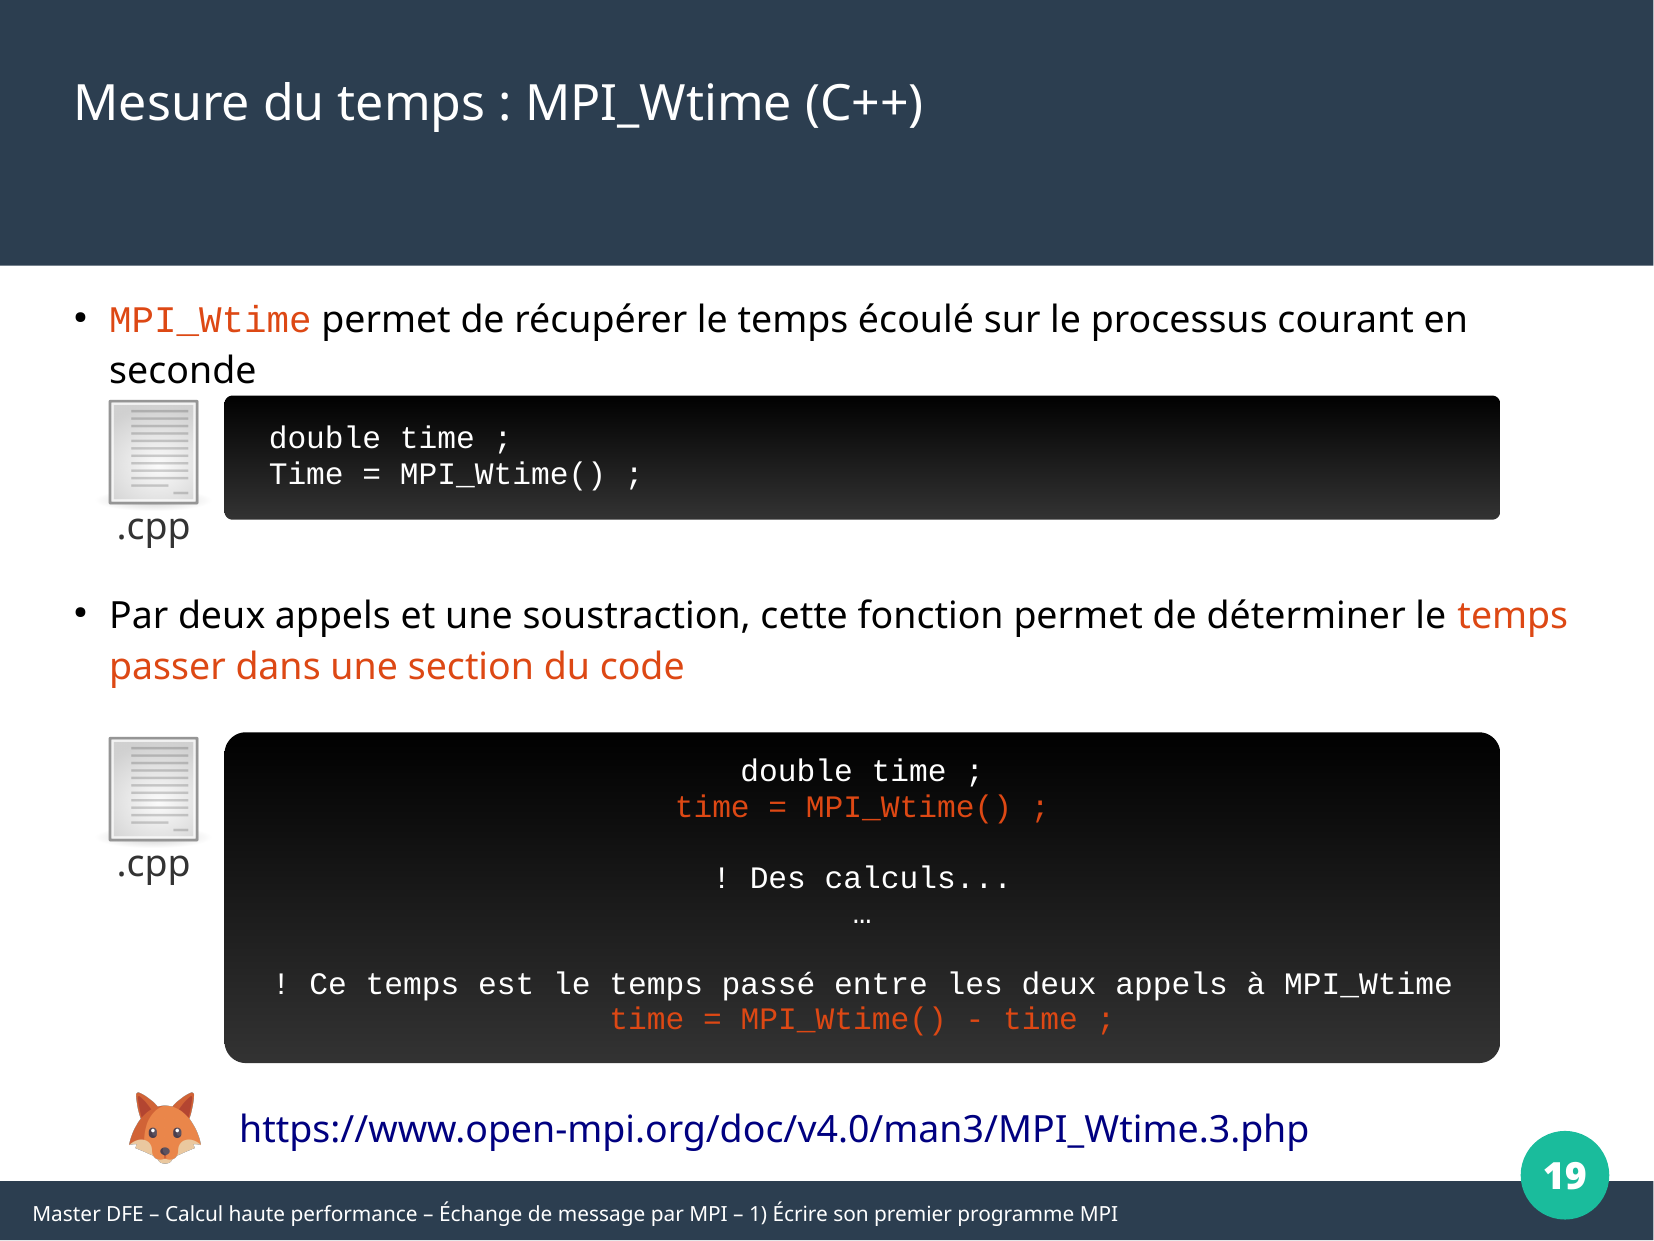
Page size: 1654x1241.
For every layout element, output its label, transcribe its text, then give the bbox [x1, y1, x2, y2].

picture [129, 1092, 201, 1164]
text_box .cpp [76, 492, 231, 558]
text_box Master DFE – Calcul haute performance – Échange de message par MPI – 1) Écrire son premier programme MPI [17, 1191, 1436, 1235]
text_box .cpp [76, 828, 231, 895]
text_box double time ; Time = MPI_Wtime() ; [253, 415, 1465, 514]
text_box [224, 395, 1501, 520]
picture [94, 732, 213, 828]
text_box Par deux appels et une soustraction, cette fonction permet de déterminer le temps passer dans une section du code [59, 580, 1619, 698]
text_box Mesure du temps : MPI_Wtime (C++) [59, 59, 1619, 254]
text_box double time ; time = MPI_Wtime() ; ! Des calculs... … ! Ce temps est le temps passé entre les deux appels à MPI_Wtime time = MPI_Wtime() - time ; [224, 732, 1501, 1064]
text_box MPI_Wtime permet de récupérer le temps écoulé sur le processus courant en seconde [59, 285, 1619, 355]
text_box https://www.open-mpi.org/doc/v4.0/man3/MPI_Wtime.3.php [224, 1094, 1489, 1164]
picture [94, 395, 213, 492]
